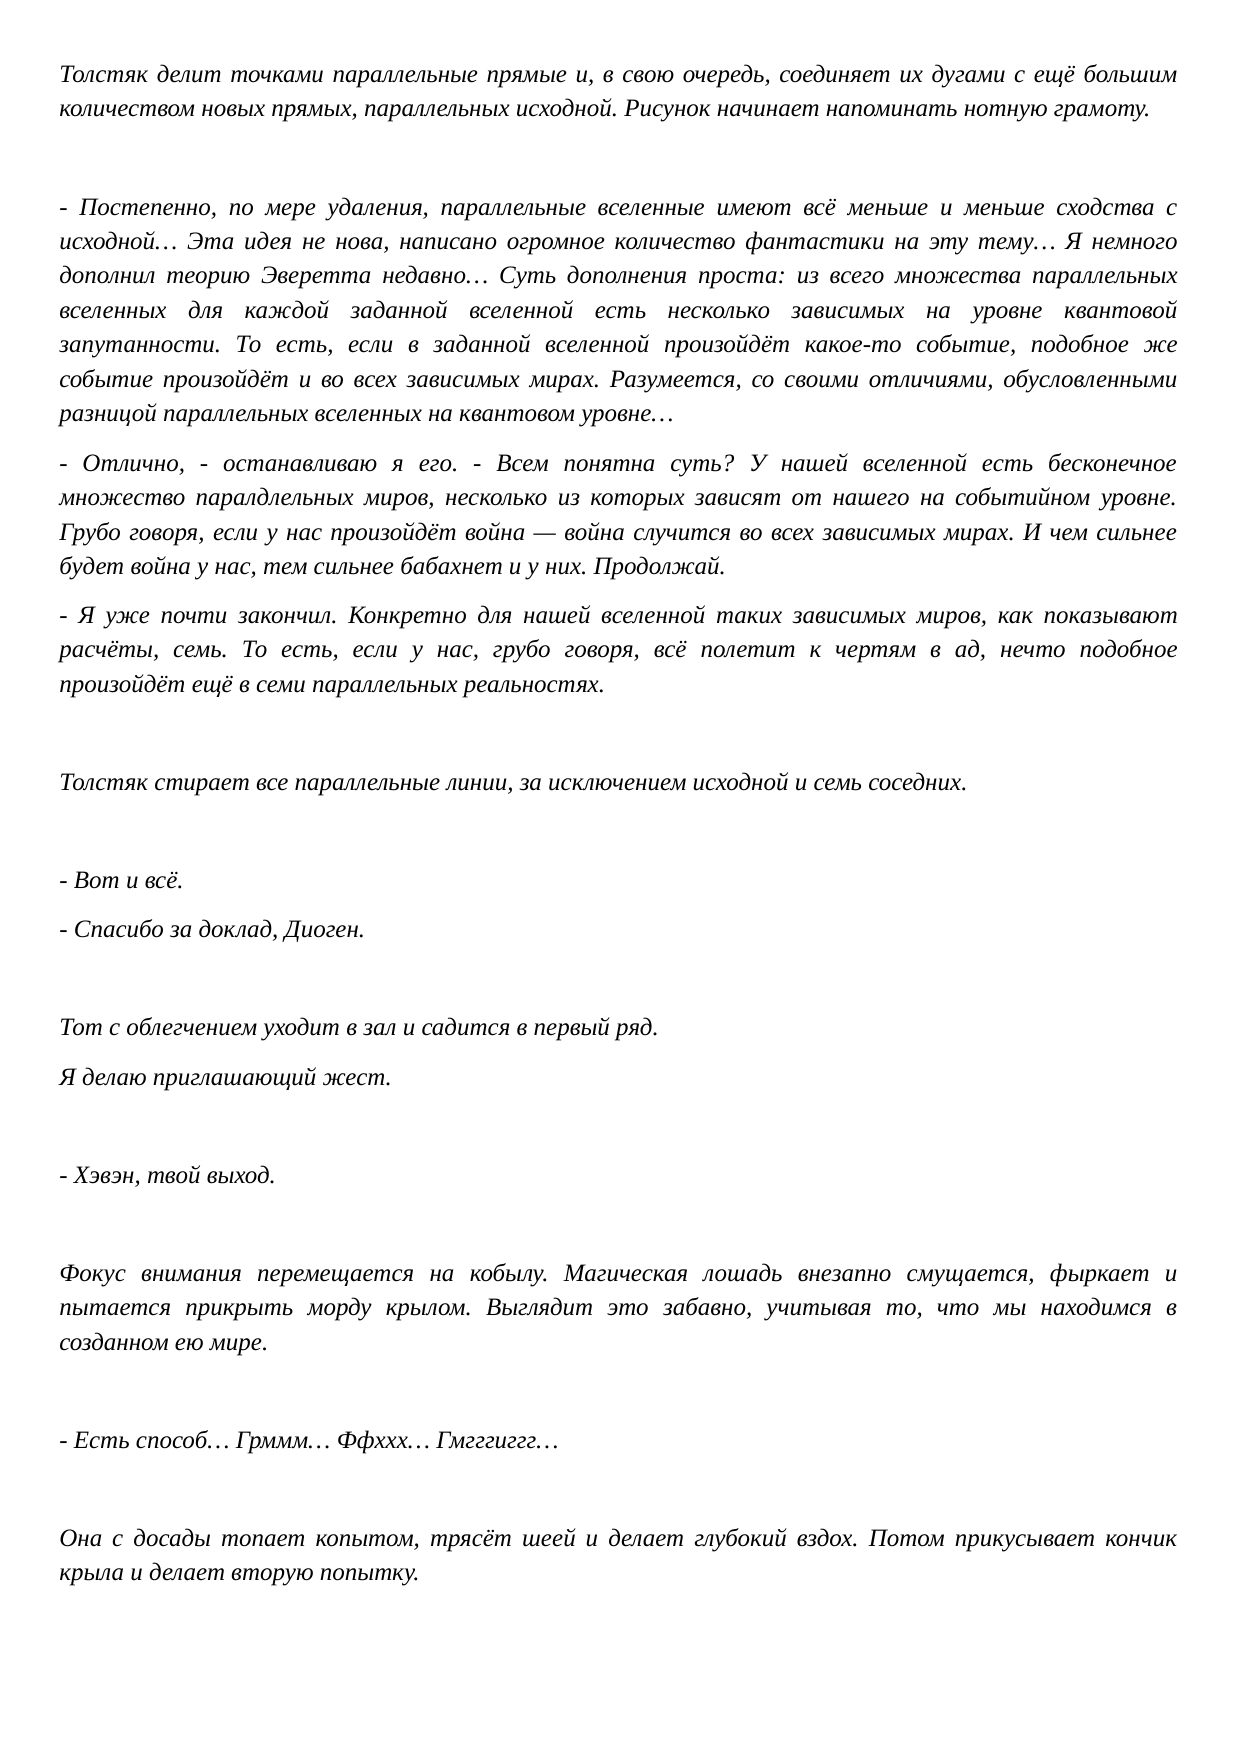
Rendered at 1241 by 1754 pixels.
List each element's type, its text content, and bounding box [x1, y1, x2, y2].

text Толстяк делит точками параллельные прямые и, в свою очередь, соединяет их дугами с ещё большим количеством новых прямых, параллельных исходной. Рисунок начинает напоминать нотную грамоту. [59, 59, 1181, 122]
text Фокус внимания перемещается на кобылу. Магическая лошадь внезапно смущается, фыркает и пытается прикрыть морду крылом. Выглядит это забавно, учитывая то, что мы находимся в созданном ею мире. [59, 1258, 1181, 1356]
text Я делаю приглашающий жест. [59, 1062, 1181, 1090]
text - Отлично, - останавливаю я его. - Всем понятна суть? У нашей вселенной есть бесконечное множество паралдлельных миров, несколько из которых зависят от нашего на событийном уровне. Грубо говоря, если у нас произойдёт война — война случится во всех зависимых мирах. И чем сильнее будет война у нас, тем сильнее бабахнет и у них. Продолжай. [59, 448, 1181, 580]
text Она с досады топает копытом, трясёт шеей и делает глубокий вздох. Потом прикусывает кончик крыла и делает вторую попытку. [59, 1523, 1181, 1586]
text - Есть способ… Грммм… Ффххх… Гмгггиггг… [59, 1425, 1181, 1454]
text - Вот и всё. [59, 865, 1181, 894]
text - Хэвэн, твой выход. [59, 1160, 1181, 1188]
text Тот с облегчением уходит в зал и садится в первый ряд. [59, 1012, 1181, 1041]
text - Постепенно, по мере удаления, параллельные вселенные имеют всё меньше и меньше сходства с исходной… Эта идея не нова, написано огромное количество фантастики на эту тему… Я немного дополнил теорию Эверетта недавно… Суть дополнения проста: из всего множества параллельных вселенных для каждой заданной вселенной есть несколько зависимых на уровне квантовой запутанности. То есть, если в заданной вселенной произойдёт какое-то событие, подобное же событие произойдёт и во всех зависимых мирах. Разумеется, со своими отличиями, обусловленными разницой параллельных вселенных на квантовом уровне… [59, 192, 1181, 427]
text - Я уже почти закончил. Конкретно для нашей вселенной таких зависимых миров, как показывают расчёты, семь. То есть, если у нас, грубо говоря, всё полетит к чертям в ад, нечто подобное произойдёт ещё в семи параллельных реальностях. [59, 600, 1181, 698]
text - Спасибо за доклад, Диоген. [59, 914, 1181, 943]
text Толстяк стирает все параллельные линии, за исключением исходной и семь соседних. [59, 767, 1181, 796]
